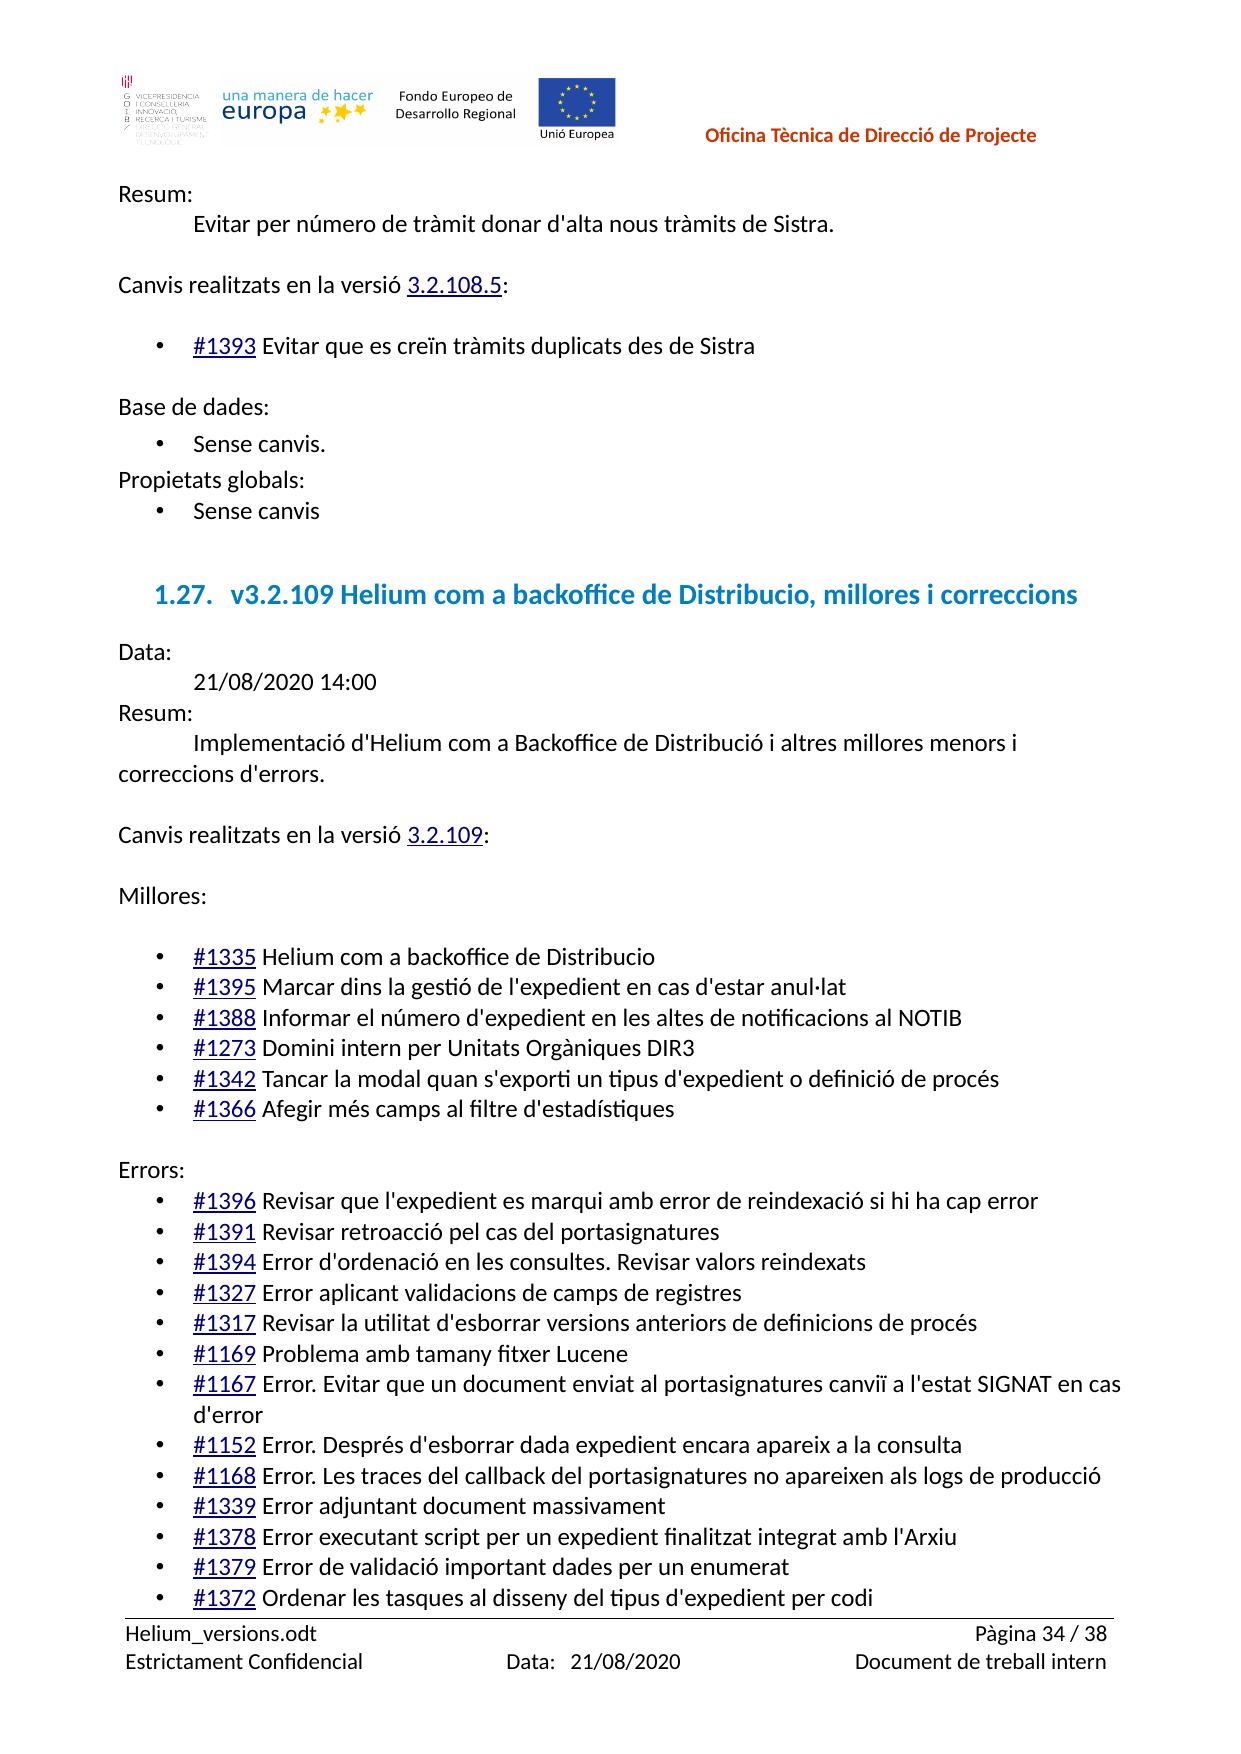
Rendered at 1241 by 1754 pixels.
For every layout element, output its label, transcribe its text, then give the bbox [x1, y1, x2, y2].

list #1366 Afegir més camps al filtre d'estadístiques [156, 1093, 1122, 1124]
text Millores: [118, 880, 1122, 910]
list #1396 Revisar que l'expedient es marqui amb error de reindexació si hi ha cap error [156, 1185, 1122, 1216]
list #1378 Error executant script per un expedient finalitzat integrat amb l'Arxiu [156, 1521, 1122, 1551]
subtitle v3.2.109 Helium com a backoffice de Distribucio, millores i correccions [153, 576, 1122, 612]
text Resum: [118, 178, 1122, 208]
picture [219, 73, 621, 147]
text Resum: [118, 697, 1122, 727]
list #1394 Error d'ordenació en les consultes. Revisar valors reindexats [156, 1246, 1122, 1277]
text Data: [118, 636, 1122, 666]
text Errors: [118, 1154, 1122, 1185]
list #1327 Error aplicant validacions de camps de registres [156, 1277, 1122, 1307]
text 21/08/2020 14:00 [118, 666, 1122, 697]
list Sense canvis. [156, 428, 1122, 458]
list #1342 Tancar la modal quan s'exporti un tipus d'expedient o definició de procés [156, 1063, 1122, 1093]
text Base de dades: [118, 391, 1122, 422]
list #1391 Revisar retroacció pel cas del portasignatures [156, 1216, 1122, 1246]
list #1152 Error. Després d'esborrar dada expedient encara apareix a la consulta [156, 1429, 1122, 1460]
list #1379 Error de validació important dades per un enumerat [156, 1551, 1122, 1582]
text Canvis realitzats en la versió 3.2.108.5: [118, 269, 1122, 300]
list #1388 Informar el número d'expedient en les altes de notificacions al NOTIB [156, 1002, 1122, 1032]
list #1168 Error. Les traces del callback del portasignatures no apareixen als logs de producció [156, 1460, 1122, 1490]
list #1335 Helium com a backoffice de Distribucio [156, 941, 1122, 971]
list Sense canvis [156, 495, 1122, 525]
text Implementació d'Helium com a Backoffice de Distribució i altres millores menors i correccions d'errors. [118, 727, 1122, 788]
list #1273 Domini intern per Unitats Orgàniques DIR3 [156, 1032, 1122, 1063]
text Propietats globals: [118, 464, 1122, 495]
text Evitar per número de tràmit donar d'alta nous tràmits de Sistra. [118, 208, 1122, 239]
list #1169 Problema amb tamany fitxer Lucene [156, 1338, 1122, 1368]
list #1395 Marcar dins la gestió de l'expedient en cas d'estar anul·lat [156, 971, 1122, 1002]
picture [118, 73, 213, 147]
list #1317 Revisar la utilitat d'esborrar versions anteriors de definicions de procés [156, 1307, 1122, 1338]
list #1372 Ordenar les tasques al disseny del tipus d'expedient per codi [156, 1582, 1122, 1612]
text Canvis realitzats en la versió 3.2.109: [118, 819, 1122, 849]
list #1167 Error. Evitar que un document enviat al portasignatures canviï a l'estat SIGNAT en cas d'error [156, 1368, 1122, 1429]
list #1339 Error adjuntant document massivament [156, 1490, 1122, 1521]
list #1393 Evitar que es creïn tràmits duplicats des de Sistra [156, 330, 1122, 361]
